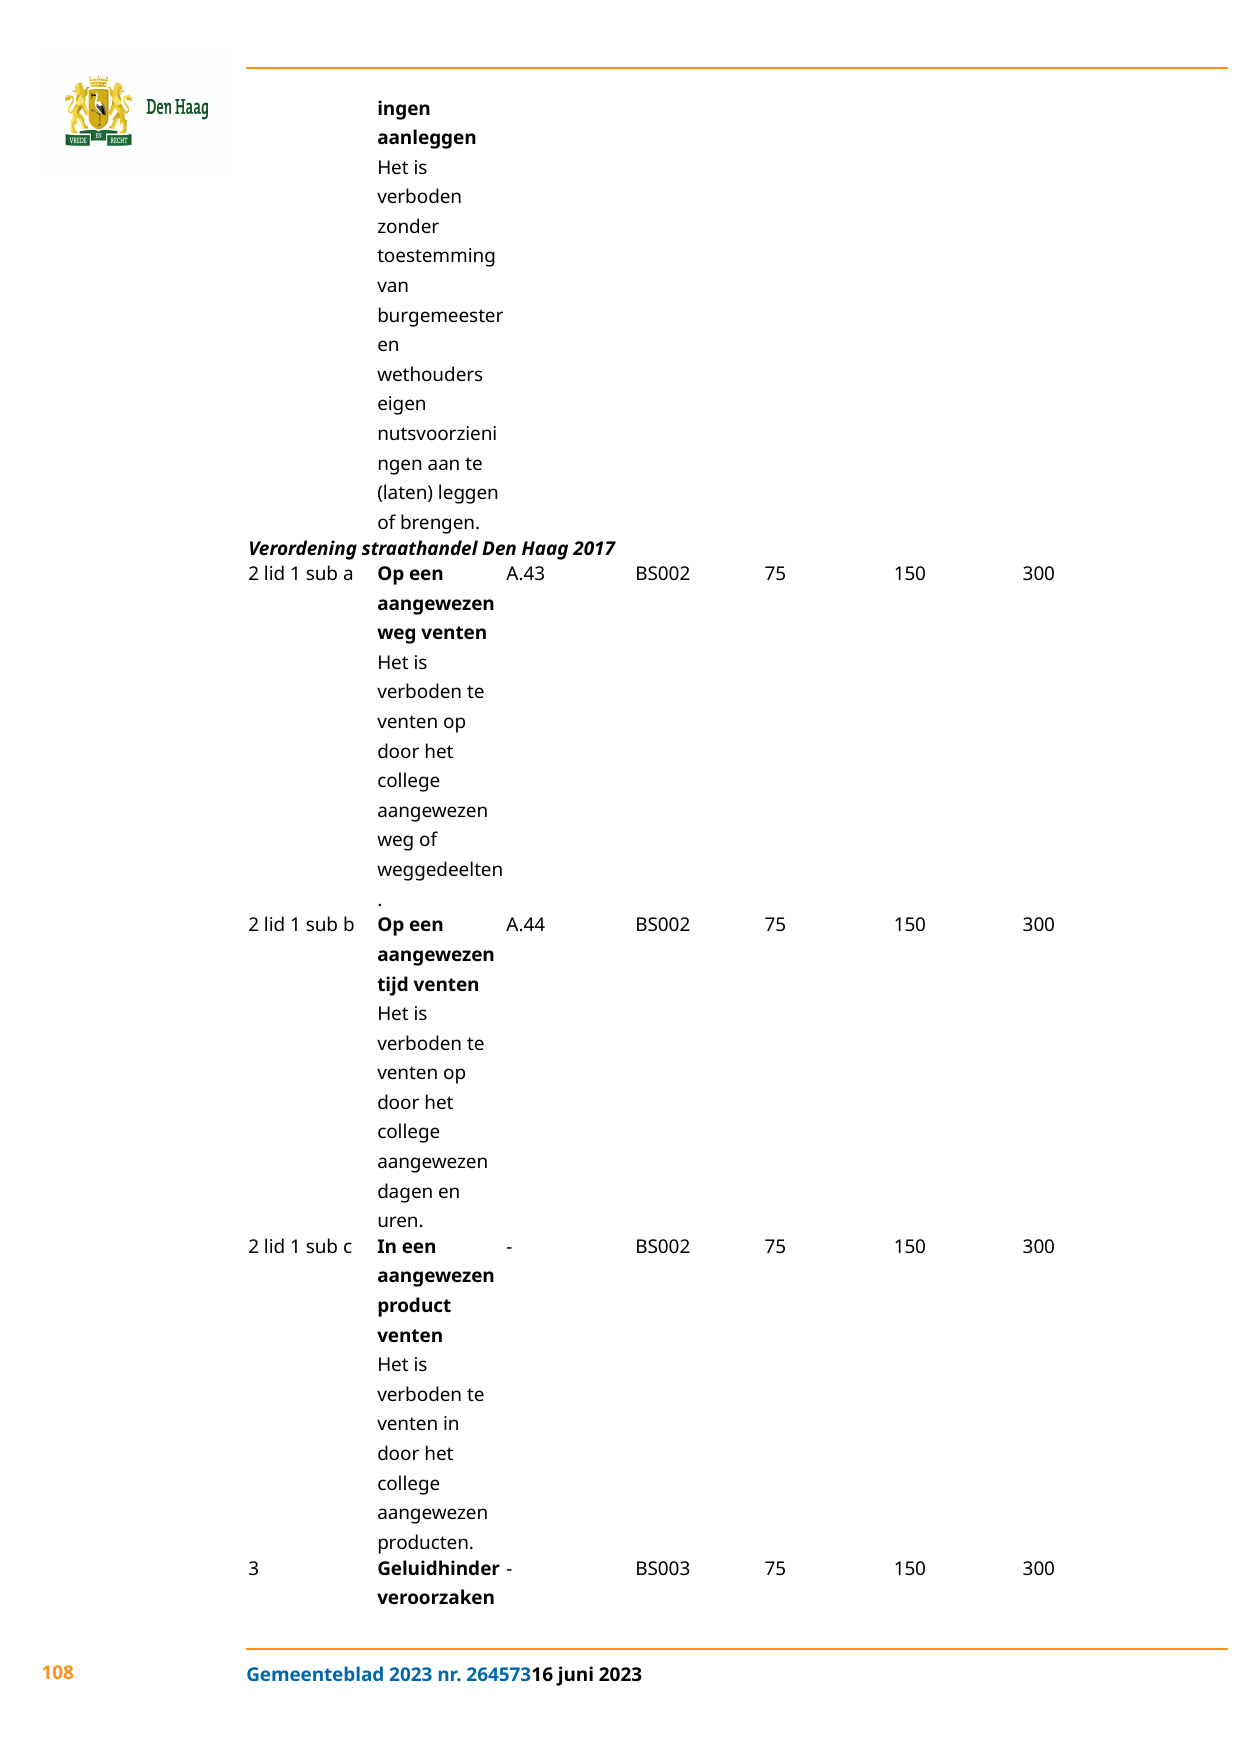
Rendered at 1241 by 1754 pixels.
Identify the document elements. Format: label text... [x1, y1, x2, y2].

table_cell 75 [764, 912, 893, 1233]
table_cell BS002 [635, 560, 764, 912]
table_cell 300 [1023, 560, 1152, 912]
table_cell Geluidhinder veroorzaken [377, 1555, 506, 1610]
table_cell BS002 [635, 912, 764, 1233]
table_cell 300 [1023, 1233, 1152, 1555]
table_cell [1023, 95, 1152, 535]
picture [41, 47, 231, 172]
table_cell Op een aangewezen tijd venten Het is verboden te venten op door het college aangewezen dagen en uren. [377, 912, 506, 1233]
table_cell - [506, 1233, 635, 1555]
table_cell In een aangewezen product venten Het is verboden te venten in door het college aangewezen producten. [377, 1233, 506, 1555]
table_cell 3 [248, 1555, 377, 1610]
table_cell BS002 [635, 1233, 764, 1555]
table_cell 150 [894, 1555, 1022, 1610]
table_cell [248, 95, 377, 535]
table_cell BS003 [635, 1555, 764, 1610]
table_cell 75 [764, 1555, 893, 1610]
table_cell 2 lid 1 sub c [248, 1233, 377, 1555]
table_cell 300 [1023, 912, 1152, 1233]
table_cell A.44 [506, 912, 635, 1233]
table_cell [764, 95, 893, 535]
table_cell 150 [894, 1233, 1022, 1555]
table_cell [894, 95, 1022, 535]
table_cell 75 [764, 560, 893, 912]
table_cell - [506, 95, 635, 535]
table_cell 2 lid 1 sub b [248, 912, 377, 1233]
table_cell 300 [1023, 1555, 1152, 1610]
table_cell Verordening straathandel Den Haag 2017 [248, 535, 1152, 560]
table_cell 2 lid 1 sub a [248, 560, 377, 912]
table_cell 75 [764, 1233, 893, 1555]
table_cell Op een aangewezen weg venten Het is verboden te venten op door het college aangewezen weg of weggedeelten. [377, 560, 506, 912]
table_cell [635, 95, 764, 535]
table_cell 150 [894, 912, 1022, 1233]
table_cell 150 [894, 560, 1022, 912]
table_cell ingen aanleggen Het is verboden zonder toestemming van burgemeester en wethouders eigen nutsvoorzieningen aan te (laten) leggen of brengen. [377, 95, 506, 535]
table_cell A.43 [506, 560, 635, 912]
table_cell - [506, 1555, 635, 1610]
